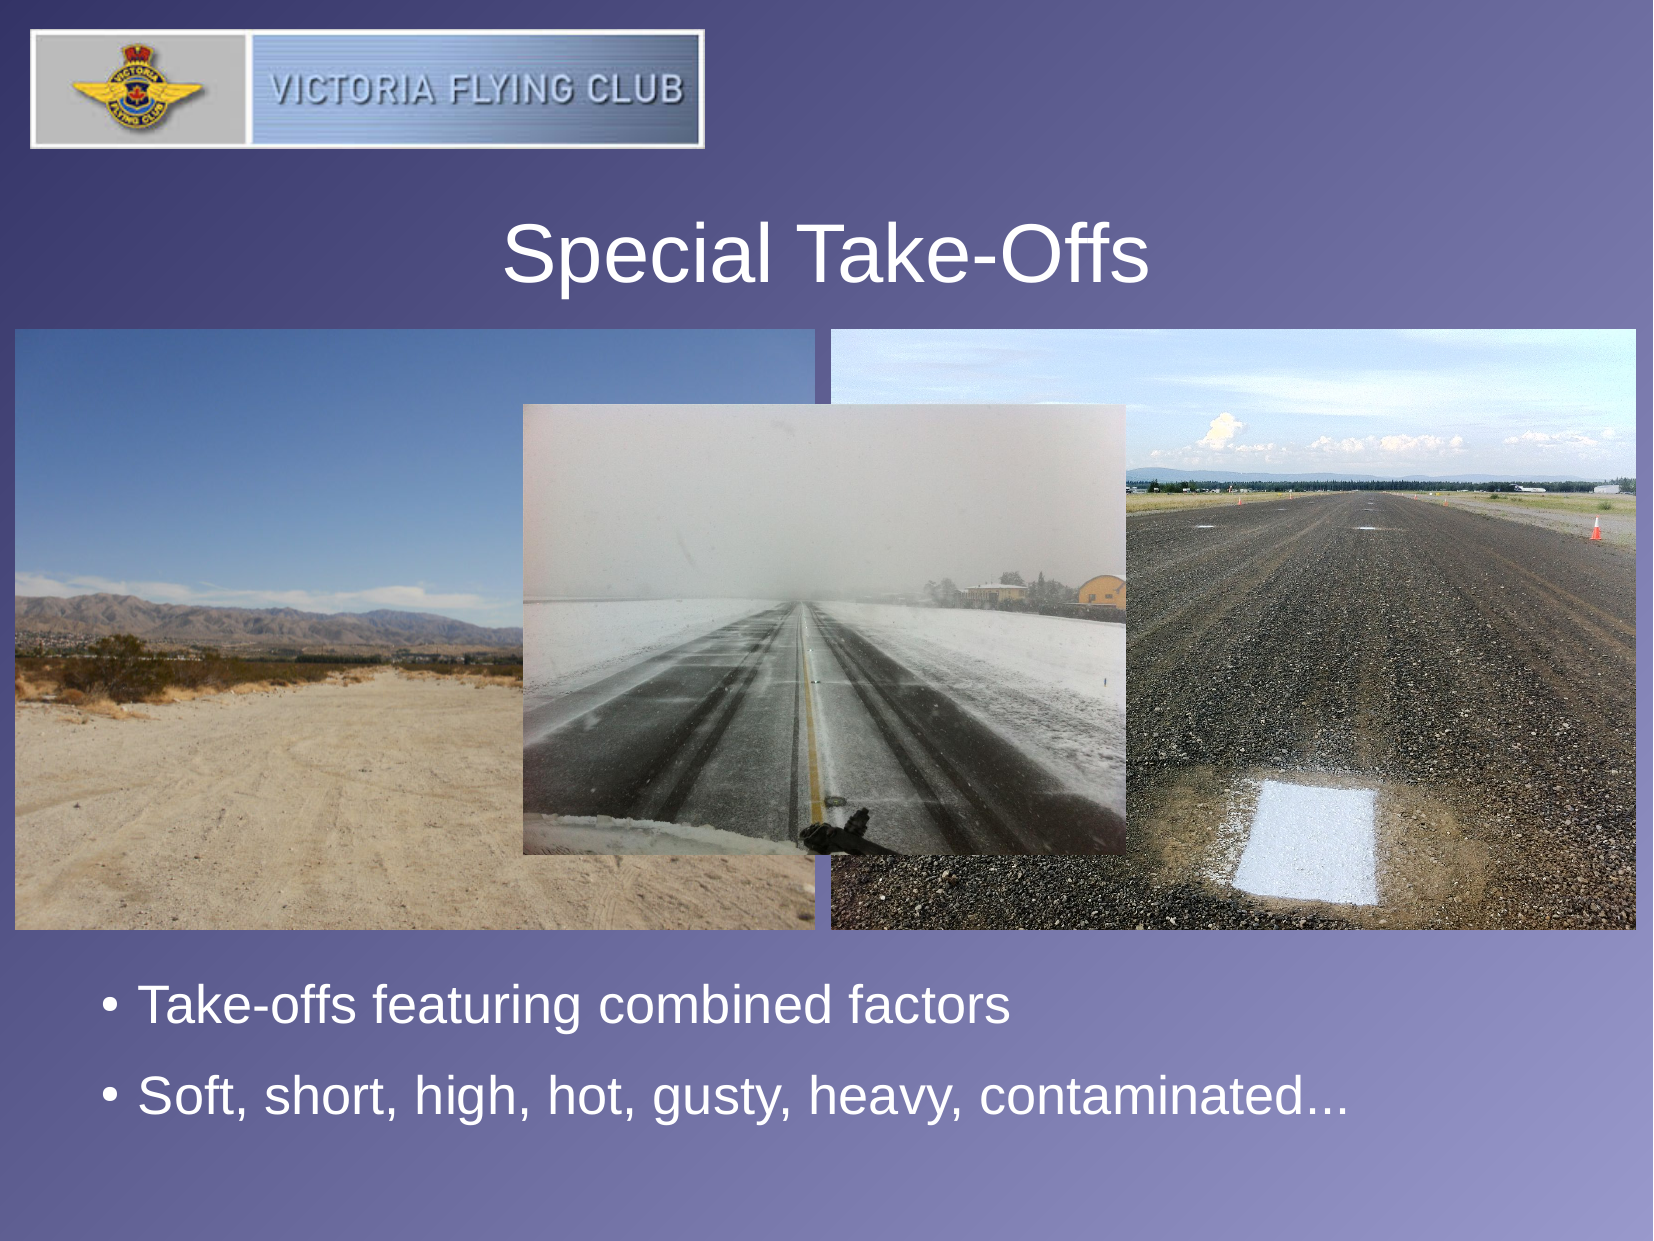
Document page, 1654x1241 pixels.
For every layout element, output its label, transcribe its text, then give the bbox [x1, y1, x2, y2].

picture [30, 29, 705, 149]
list Take-offs featuring combined factors Soft, short, high, hot, gusty, heavy, contaminated... [82, 975, 1571, 1201]
title Special Take-Offs [82, 150, 1571, 358]
picture [15, 329, 1636, 931]
